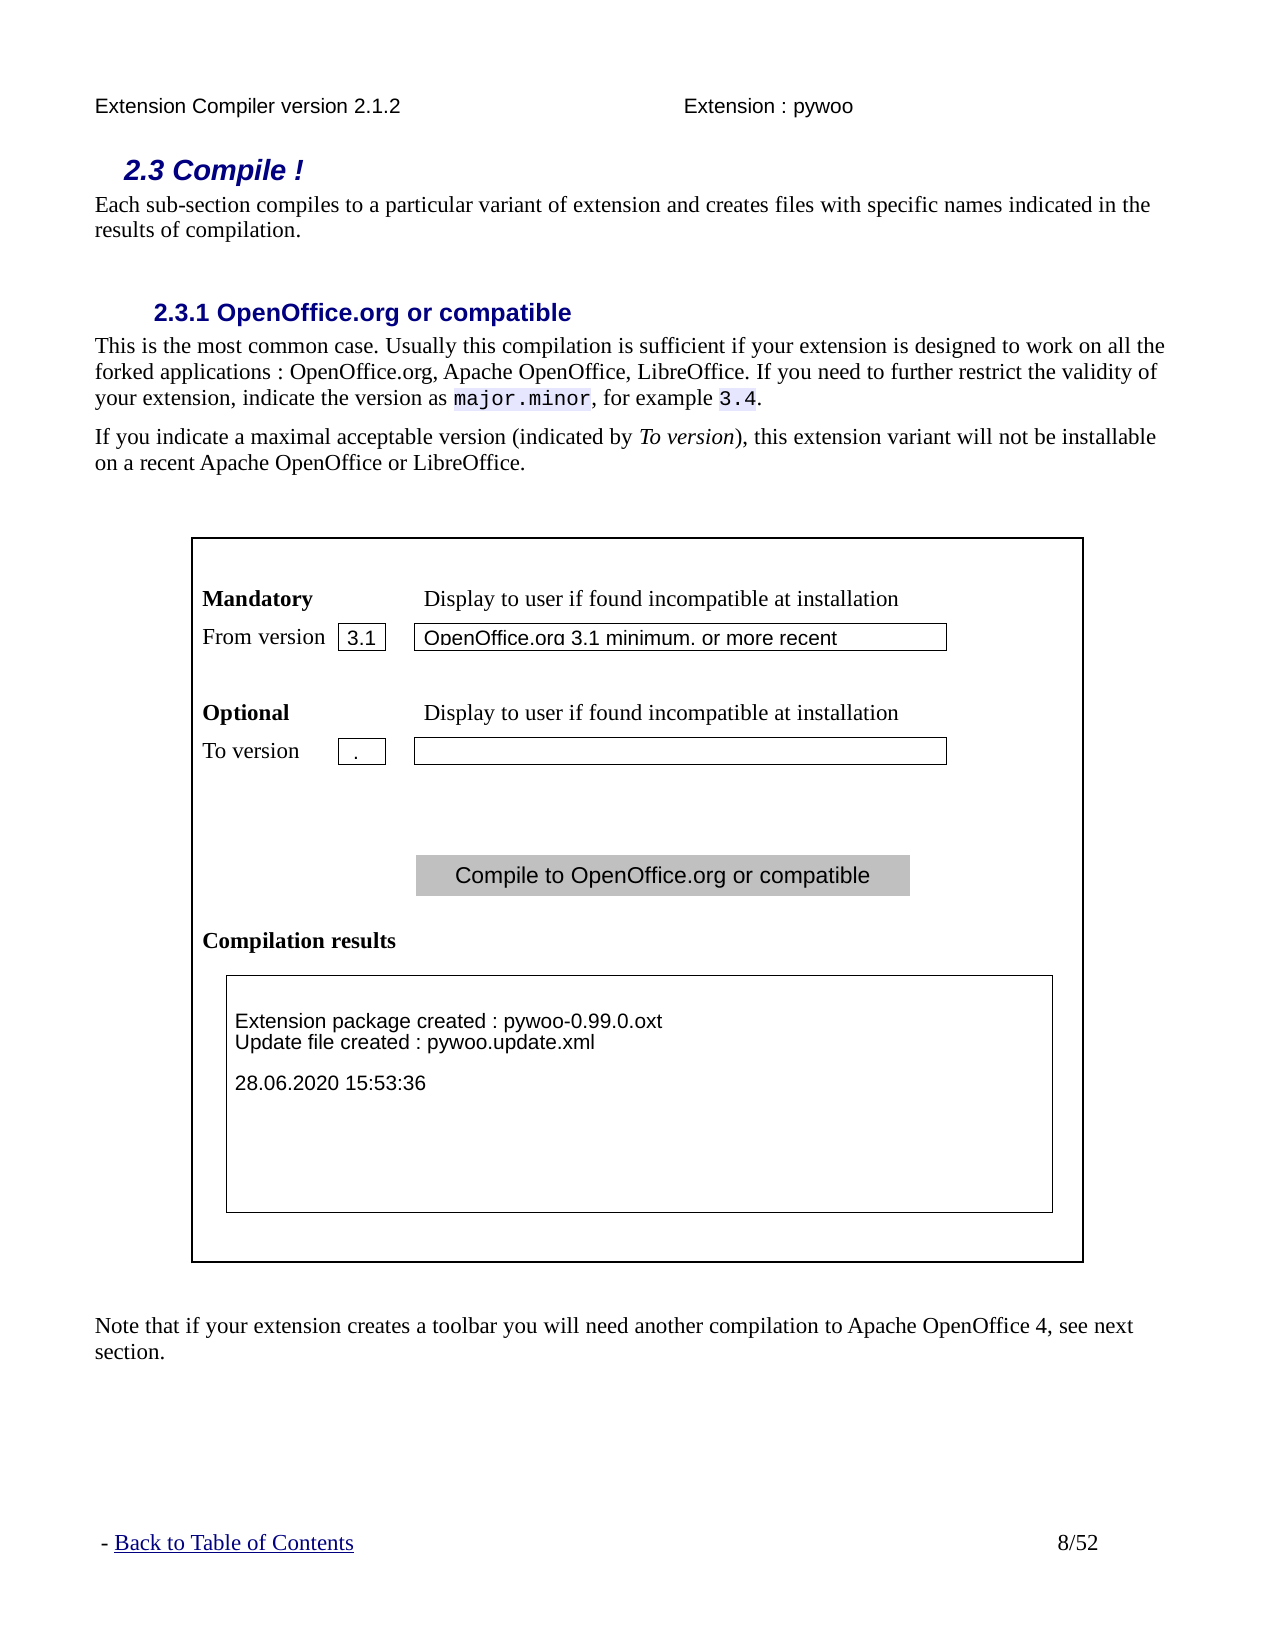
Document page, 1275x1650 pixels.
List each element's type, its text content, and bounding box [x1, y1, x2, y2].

text To version [202, 738, 338, 764]
text If you indicate a maximal acceptable version (indicated by To version), this extension variant will not be installable on a recent Apache OpenOffice or LibreOffice. [94, 424, 1181, 475]
text [386, 738, 414, 764]
subtitle Compile ! [124, 153, 1181, 186]
text Note that if your extension creates a toolbar you will need another compilation to Apache OpenOffice 4, see next section. [94, 1313, 1181, 1364]
text Each sub-section compiles to a particular variant of extension and creates files with specific names indicated in the results of compilation. [94, 192, 1181, 243]
text Mandatory Display to user if found incompatible at installation [202, 586, 1073, 612]
text [386, 624, 414, 650]
text [947, 738, 1073, 764]
text Compilation results [202, 928, 1073, 954]
text Optional Display to user if found incompatible at installation [202, 700, 1073, 726]
text This is the most common case. Usually this compilation is sufficient if your extension is designed to work on all the forked applications : OpenOffice.org, Apache OpenOffice, LibreOffice. If you need to further restrict the validity of your extension, indicate the version as major.minor, for example 3.4. [94, 333, 1181, 411]
text From version [202, 624, 338, 650]
text [947, 624, 1073, 650]
subtitle OpenOffice.org or compatible [153, 299, 1181, 327]
